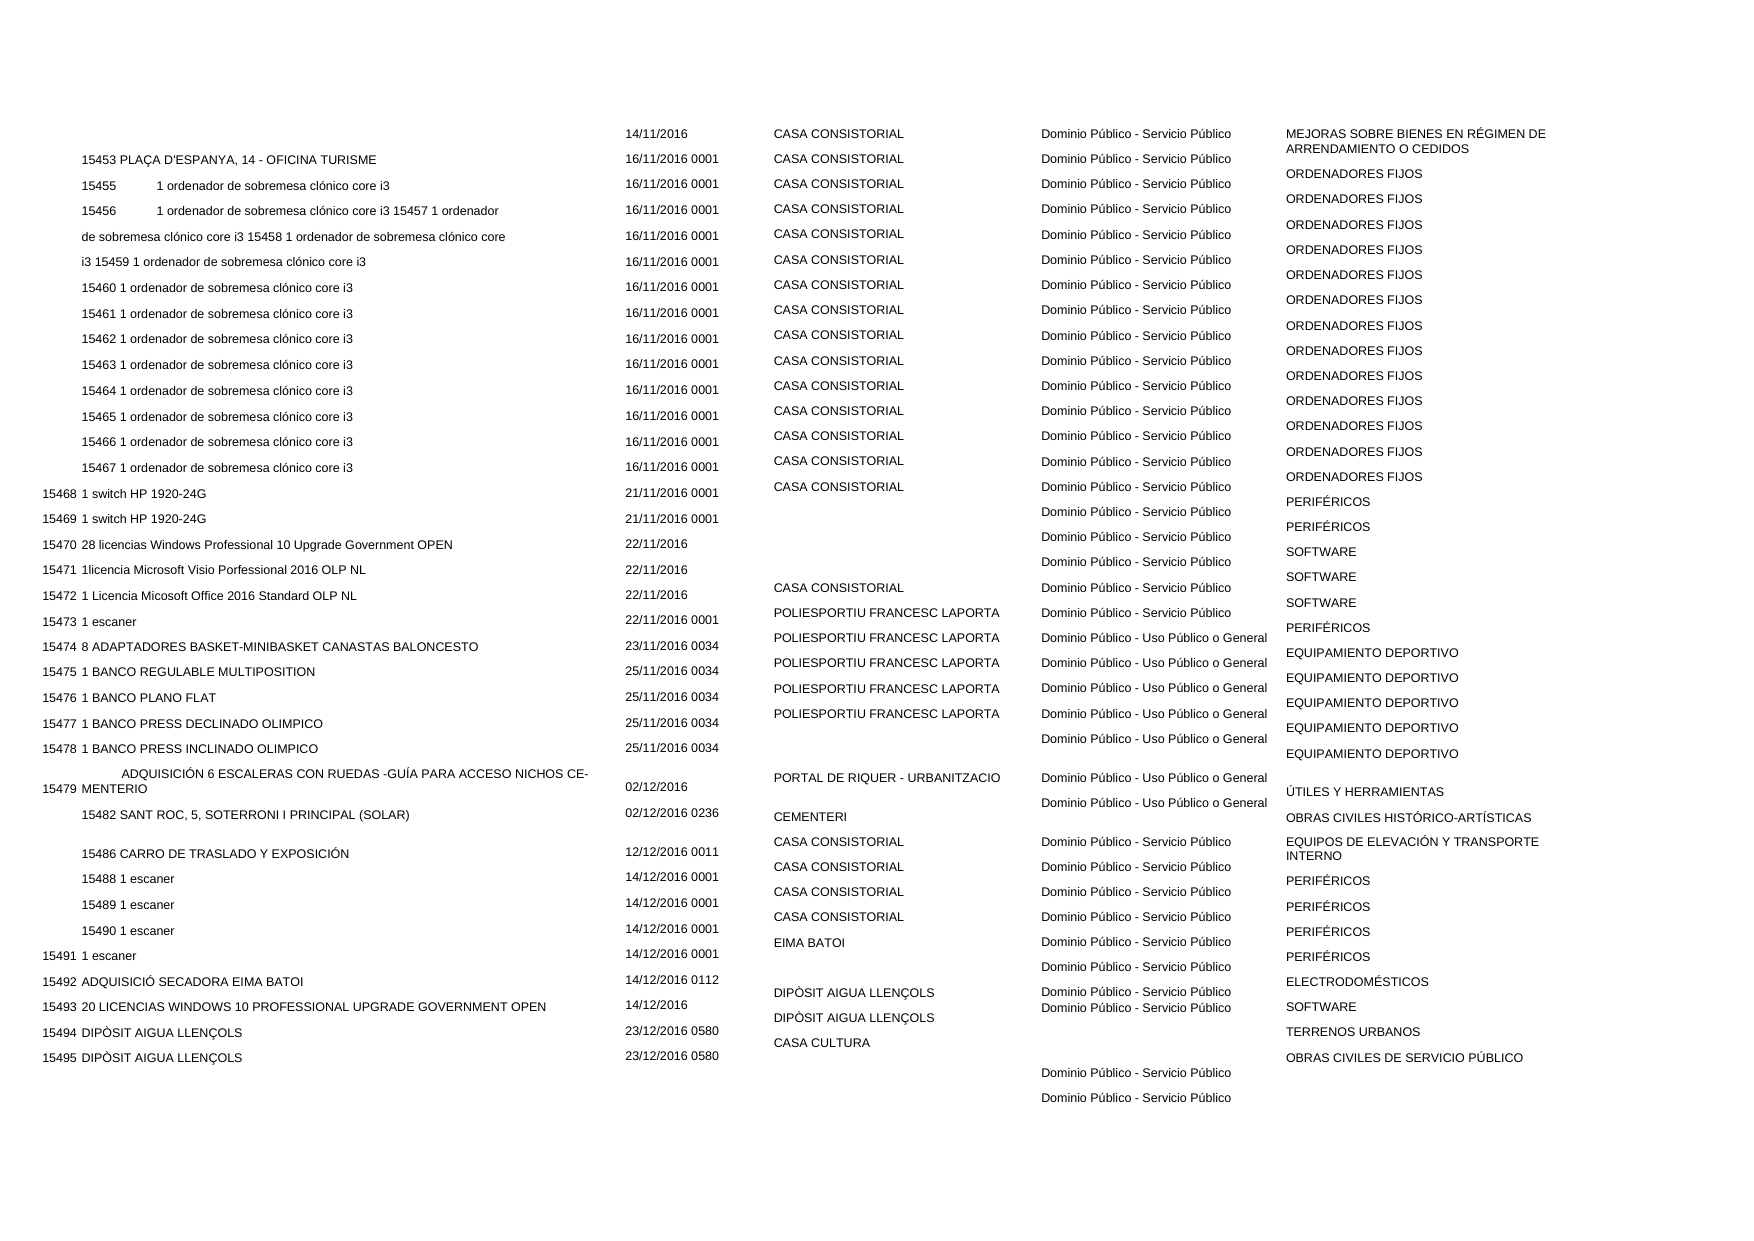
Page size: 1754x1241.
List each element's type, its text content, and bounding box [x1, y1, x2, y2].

table_header 15453 PLAÇA D'ESPANYA, 14 - OFICINA TURISME 1 ordenador de sobremesa clónico core i3 1 ordenador de sobremesa clónico core i3 15457 1 ordenador de sobremesa clónico core i3 15458 1 ordenador de sobremesa clónico core i3 15459 1 ordenador de sobremesa clónico core i3 15460 1 ordenador de sobremesa clónico core i3 15461 1 ordenador de sobremesa clónico core i3 15462 1 ordenador de sobremesa clónico core i3 15463 1 ordenador de sobremesa clónico core i3 15464 1 ordenador de sobremesa clónico core i3 15465 1 ordenador de sobremesa clónico core i3 15466 1 ordenador de sobremesa clónico core i3 15467 1 ordenador de sobremesa clónico core i3 1 switch HP 1920-24G 1 switch HP 1920-24G 28 licencias Windows Professional 10 Upgrade Government OPEN 1licencia Microsoft Visio Porfessional 2016 OLP NL 1 Licencia Micosoft Office 2016 Standard OLP NL 1 escaner 8 ADAPTADORES BASKET-MINIBASKET CANASTAS BALONCESTO 1 BANCO REGULABLE MULTIPOSITION 1 BANCO PLANO FLAT 1 BANCO PRESS DECLINADO OLIMPICO 1 BANCO PRESS INCLINADO OLIMPICO ADQUISICIÓN 6 ESCALERAS CON RUEDAS -GUÍA PARA ACCESO NICHOS CE- MENTERIO 15482 SANT ROC, 5, SOTERRONI I PRINCIPAL (SOLAR) 15486 CARRO DE TRASLADO Y EXPOSICIÓN 15488 1 escaner 15489 1 escaner 15490 1 escaner 1 escaner ADQUISICIÓ SECADORA EIMA BATOI 20 LICENCIAS WINDOWS 10 PROFESSIONAL UPGRADE GOVERNMENT OPEN DIPÒSIT AIGUA LLENÇOLS DIPÒSIT AIGUA LLENÇOLS [81, 127, 625, 1066]
table_header CASA CONSISTORIAL CASA CONSISTORIAL CASA CONSISTORIAL CASA CONSISTORIAL CASA CONSISTORIAL CASA CONSISTORIAL CASA CONSISTORIAL CASA CONSISTORIAL CASA CONSISTORIAL CASA CONSISTORIAL CASA CONSISTORIAL CASA CONSISTORIAL CASA CONSISTORIAL CASA CONSISTORIAL CASA CONSISTORIAL CASA CONSISTORIAL POLIESPORTIU FRANCESC LAPORTA POLIESPORTIU FRANCESC LAPORTA POLIESPORTIU FRANCESC LAPORTA POLIESPORTIU FRANCESC LAPORTA POLIESPORTIU FRANCESC LAPORTA PORTAL DE RIQUER - URBANITZACIO CEMENTERI CASA CONSISTORIAL CASA CONSISTORIAL CASA CONSISTORIAL CASA CONSISTORIAL EIMA BATOI DIPÒSIT AIGUA LLENÇOLS DIPÒSIT AIGUA LLENÇOLS CASA CULTURA [774, 127, 1041, 1066]
table_header 14/11/2016 16/11/2016 0001 16/11/2016 0001 16/11/2016 0001 16/11/2016 0001 16/11/2016 0001 16/11/2016 0001 16/11/2016 0001 16/11/2016 0001 16/11/2016 0001 16/11/2016 0001 16/11/2016 0001 16/11/2016 0001 16/11/2016 0001 21/11/2016 0001 21/11/2016 0001 22/11/2016 22/11/2016 22/11/2016 22/11/2016 0001 23/11/2016 0034 25/11/2016 0034 25/11/2016 0034 25/11/2016 0034 25/11/2016 0034 02/12/2016 02/12/2016 0236 12/12/2016 0011 14/12/2016 0001 14/12/2016 0001 14/12/2016 0001 14/12/2016 0001 14/12/2016 0112 14/12/2016 23/12/2016 0580 23/12/2016 0580 [625, 127, 773, 1066]
table_header Dominio Público - Servicio Público Dominio Público - Servicio Público Dominio Público - Servicio Público Dominio Público - Servicio Público Dominio Público - Servicio Público Dominio Público - Servicio Público Dominio Público - Servicio Público Dominio Público - Servicio Público Dominio Público - Servicio Público Dominio Público - Servicio Público Dominio Público - Servicio Público Dominio Público - Servicio Público Dominio Público - Servicio Público Dominio Público - Servicio Público Dominio Público - Servicio Público Dominio Público - Servicio Público Dominio Público - Servicio Público Dominio Público - Servicio Público Dominio Público - Servicio Público Dominio Público - Servicio Público Dominio Público - Uso Público o General Dominio Público - Uso Público o General Dominio Público - Uso Público o General Dominio Público - Uso Público o General Dominio Público - Uso Público o General Dominio Público - Uso Público o General Dominio Público - Uso Público o General Dominio Público - Servicio Público Dominio Público - Servicio Público Dominio Público - Servicio Público Dominio Público - Servicio Público Dominio Público - Servicio Público Dominio Público - Servicio Público Dominio Público - Servicio Público Dominio Público - Servicio Público [1041, 127, 1286, 1066]
table_header MEJORAS SOBRE BIENES EN RÉGIMEN DE ARRENDAMIENTO O CEDIDOS ORDENADORES FIJOS ORDENADORES FIJOS ORDENADORES FIJOS ORDENADORES FIJOS ORDENADORES FIJOS ORDENADORES FIJOS ORDENADORES FIJOS ORDENADORES FIJOS ORDENADORES FIJOS ORDENADORES FIJOS ORDENADORES FIJOS ORDENADORES FIJOS ORDENADORES FIJOS PERIFÉRICOS PERIFÉRICOS SOFTWARE SOFTWARE SOFTWARE PERIFÉRICOS EQUIPAMIENTO DEPORTIVO EQUIPAMIENTO DEPORTIVO EQUIPAMIENTO DEPORTIVO EQUIPAMIENTO DEPORTIVO EQUIPAMIENTO DEPORTIVO ÚTILES Y HERRAMIENTAS OBRAS CIVILES HISTÓRICO-ARTÍSTICAS EQUIPOS DE ELEVACIÓN Y TRANSPORTE INTERNO PERIFÉRICOS PERIFÉRICOS PERIFÉRICOS PERIFÉRICOS ELECTRODOMÉSTICOS SOFTWARE TERRENOS URBANOS OBRAS CIVILES DE SERVICIO PÚBLICO [1286, 127, 1560, 1066]
